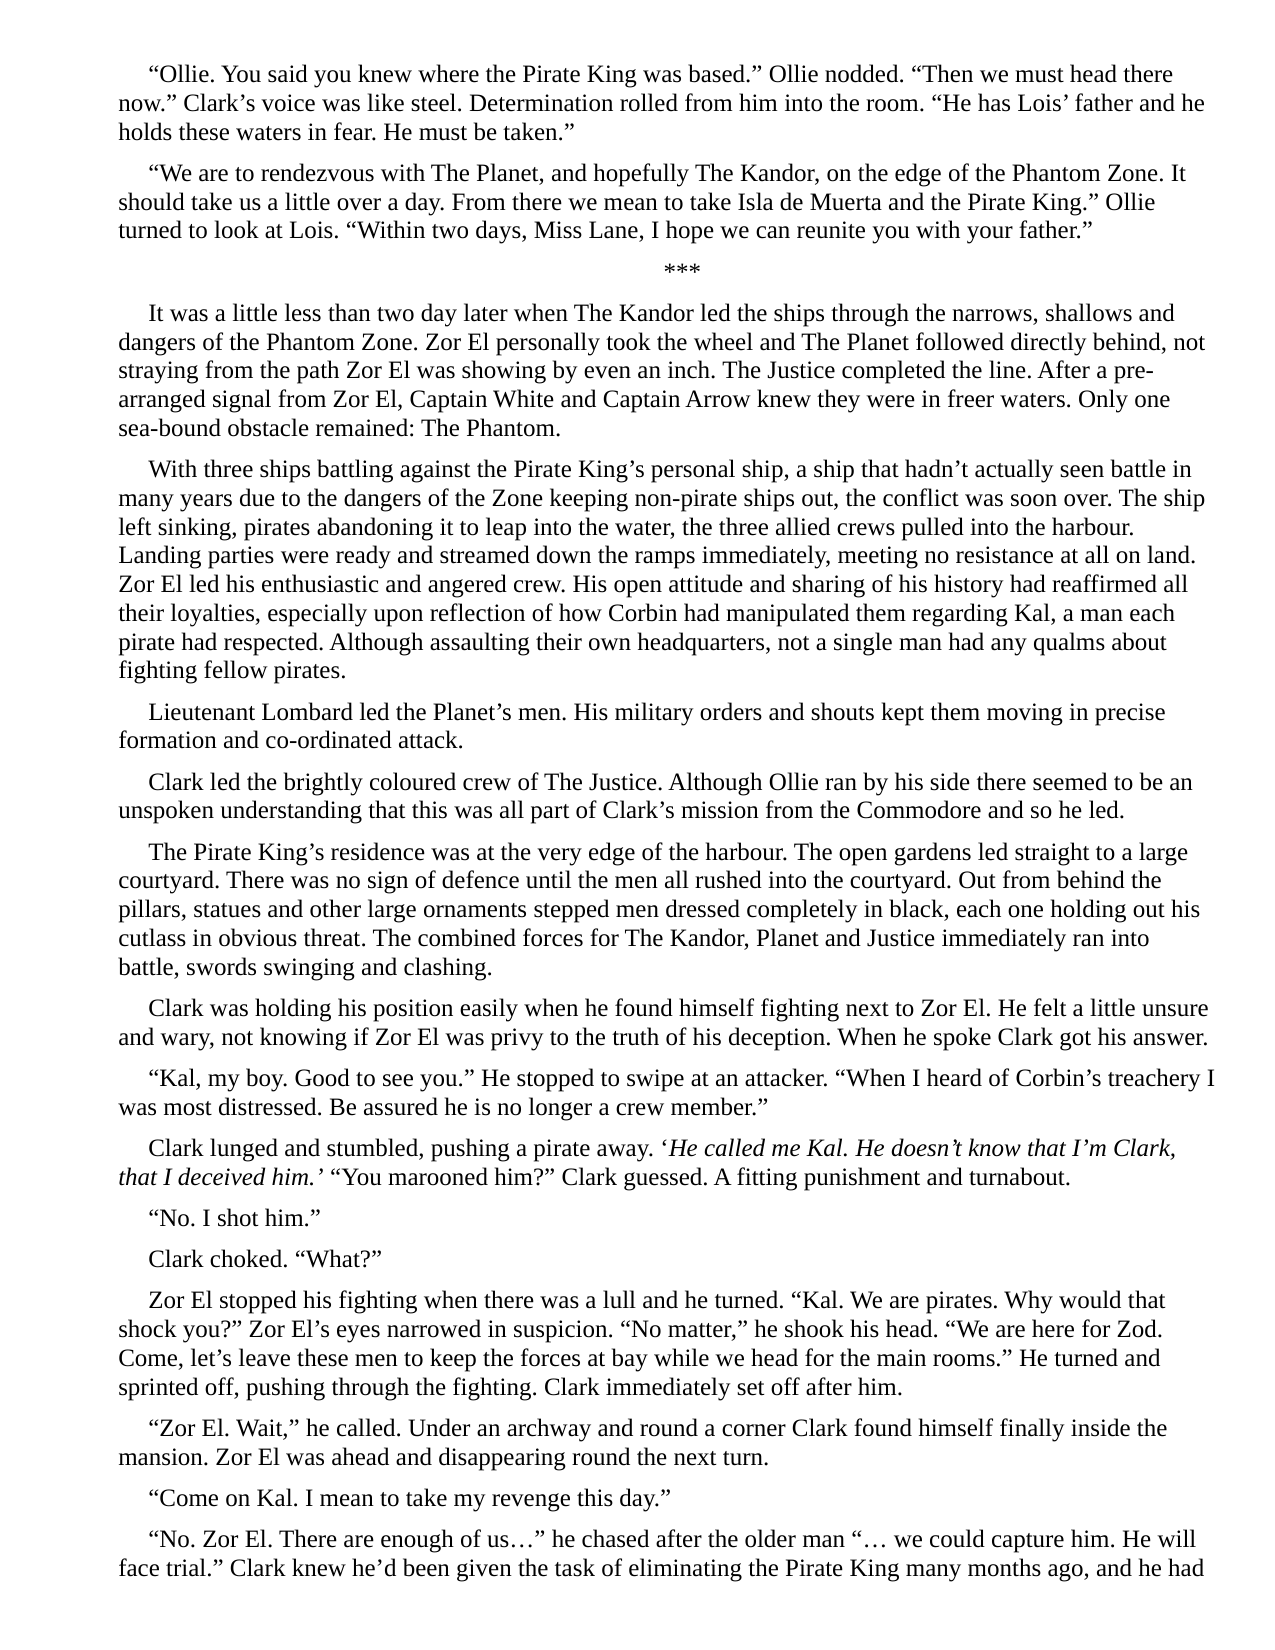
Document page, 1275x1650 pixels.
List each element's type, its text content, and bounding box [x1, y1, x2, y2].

text Clark led the brightly coloured crew of The Justice. Although Ollie ran by his side there seemed to be an unspoken understanding that this was all part of Clark’s mission from the Commodore and so he led. [118, 767, 1216, 824]
text “Zor El. Wait,” he called. Under an archway and round a corner Clark found himself finally inside the mansion. Zor El was ahead and disappearing round the next turn. [118, 1413, 1216, 1470]
text “Come on Kal. I mean to take my revenge this day.” [118, 1483, 1216, 1512]
text With three ships battling against the Pirate King’s personal ship, a ship that hadn’t actually seen battle in many years due to the dangers of the Zone keeping non-pirate ships out, the conflict was soon over. The ship left sinking, pirates abandoning it to leap into the water, the three allied crews pulled into the harbour. Landing parties were ready and streamed down the ramps immediately, meeting no resistance at all on land. Zor El led his enthusiastic and angered crew. His open attitude and sharing of his history had reaffirmed all their loyalties, especially upon reflection of how Corbin had manipulated them regarding Kal, a man each pirate had respected. Although assaulting their own headquarters, not a single man had any qualms about fighting fellow pirates. [118, 454, 1216, 684]
text The Pirate King’s residence was at the very edge of the harbour. The open gardens led straight to a large courtyard. There was no sign of defence until the men all rushed into the courtyard. Out from behind the pillars, statues and other large ornaments stepped men dressed completely in black, each one holding out his cutlass in obvious threat. The combined forces for The Kandor, Planet and Justice immediately ran into battle, swords swinging and clashing. [118, 837, 1216, 980]
text “Kal, my boy. Good to see you.” He stopped to swipe at an attacker. “When I heard of Corbin’s treachery I was most distressed. Be assured he is no longer a crew member.” [118, 1063, 1216, 1120]
text Clark was holding his position easily when he found himself fighting next to Zor El. He felt a little unsure and wary, not knowing if Zor El was privy to the truth of his deception. When he spoke Clark got his answer. [118, 993, 1216, 1050]
text Clark choked. “What?” [118, 1244, 1216, 1273]
text Lieutenant Lombard led the Planet’s men. His military orders and shouts kept them moving in precise formation and co-ordinated attack. [118, 697, 1216, 754]
text “No. I shot him.” [118, 1203, 1216, 1232]
text “Ollie. You said you knew where the Pirate King was based.” Ollie nodded. “Then we must head there now.” Clark’s voice was like steel. Determination rolled from him into the room. “He has Lois’ father and he holds these waters in fear. He must be taken.” [118, 59, 1216, 145]
text *** [118, 257, 1216, 285]
text Zor El stopped his fighting when there was a lull and he turned. “Kal. We are pirates. Why would that shock you?” Zor El’s eyes narrowed in suspicion. “No matter,” he shook his head. “We are here for Zod. Come, let’s leave these men to keep the forces at bay while we head for the main rooms.” He turned and sprinted off, pushing through the fighting. Clark immediately set off after him. [118, 1285, 1216, 1400]
text “We are to rendezvous with The Planet, and hopefully The Kandor, on the edge of the Phantom Zone. It should take us a little over a day. From there we mean to take Isla de Muerta and the Pirate King.” Ollie turned to look at Lois. “Within two days, Miss Lane, I hope we can reunite you with your father.” [118, 158, 1216, 244]
text Clark lunged and stumbled, pushing a pirate away. ‘He called me Kal. He doesn’t know that I’m Clark, that I deceived him.’ “You marooned him?” Clark guessed. A fitting punishment and turnabout. [118, 1133, 1216, 1190]
text It was a little less than two day later when The Kandor led the ships through the narrows, shallows and dangers of the Phantom Zone. Zor El personally took the wheel and The Planet followed directly behind, not straying from the path Zor El was showing by even an inch. The Justice completed the line. After a pre-arranged signal from Zor El, Captain White and Captain Arrow knew they were in freer waters. Only one sea-bound obstacle remained: The Phantom. [118, 298, 1216, 442]
text “No. Zor El. There are enough of us…” he chased after the older man “… we could capture him. He will face trial.” Clark knew he’d been given the task of eliminating the Pirate King many months ago, and he had [118, 1524, 1216, 1582]
